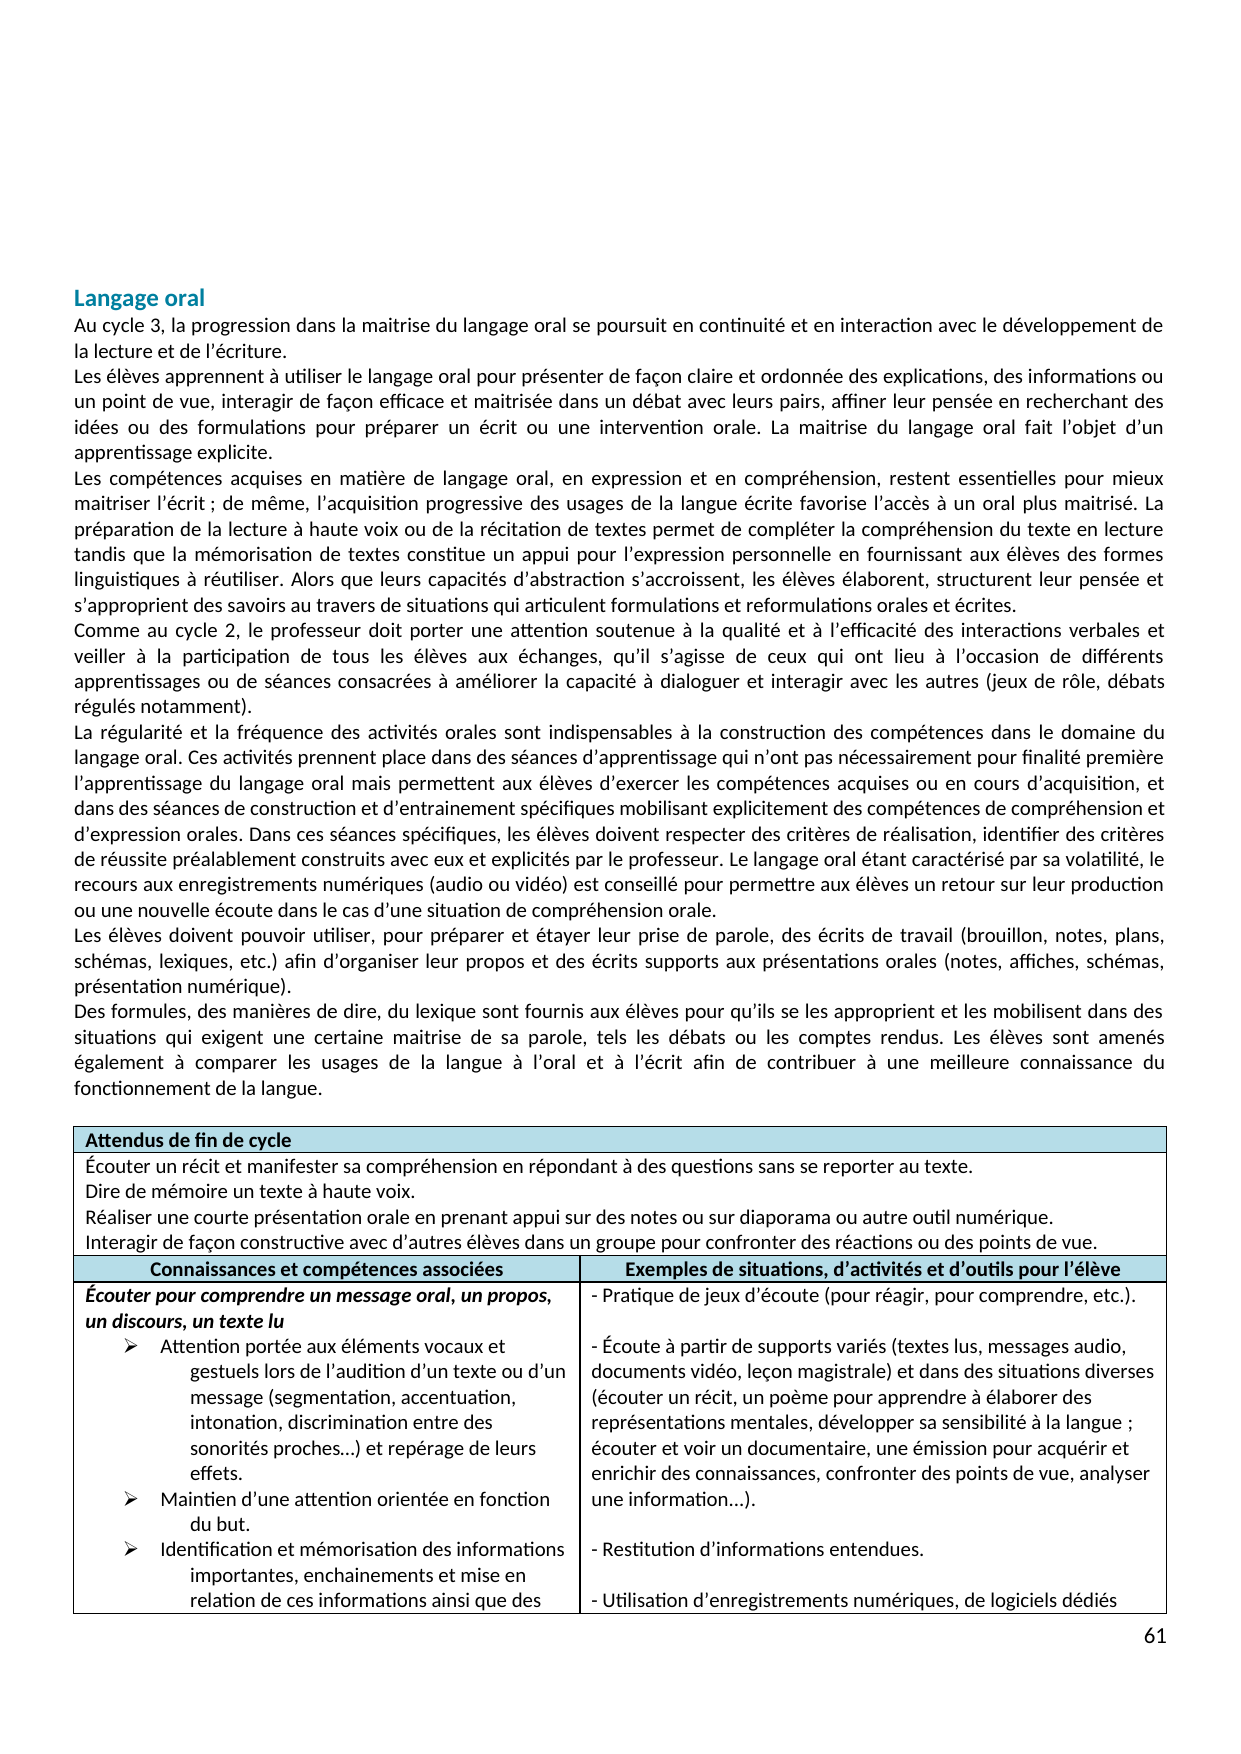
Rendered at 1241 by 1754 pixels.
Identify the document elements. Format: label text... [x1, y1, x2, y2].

table_cell Écouter pour comprendre un message oral, un propos, un discours, un texte lu Attention portée aux éléments vocaux et gestuels lors de l’audition d’un texte ou d’un message (segmentation, accentuation, intonation, discrimination entre des sonorités proches…) et repérage de leurs effets. Maintien d’une attention orientée en fonction du but. Identification et mémorisation des informations importantes, enchainements et mise en relation de ces informations ainsi que des [74, 1283, 579, 1613]
text La régularité et la fréquence des activités orales sont indispensables à la construction des compétences dans le domaine du langage oral. Ces activités prennent place dans des séances d’apprentissage qui n’ont pas nécessairement pour finalité première l’apprentissage du langage oral mais permettent aux élèves d’exercer les compétences acquises ou en cours d’acquisition, et dans des séances de construction et d’entrainement spécifiques mobilisant explicitement des compétences de compréhension et d’expression orales. Dans ces séances spécifiques, les élèves doivent respecter des critères de réalisation, identifier des critères de réussite préalablement construits avec eux et explicités par le professeur. Le langage oral étant caractérisé par sa volatilité, le recours aux enregistrements numériques (audio ou vidéo) est conseillé pour permettre aux élèves un retour sur leur production ou une nouvelle écoute dans le cas d’une situation de compréhension orale. [74, 719, 1167, 922]
text Comme au cycle 2, le professeur doit porter une attention soutenue à la qualité et à l’efficacité des interactions verbales et veiller à la participation de tous les élèves aux échanges, qu’il s’agisse de ceux qui ont lieu à l’occasion de différents apprentissages ou de séances consacrées à améliorer la capacité à dialoguer et interagir avec les autres (jeux de rôle, débats régulés notamment). [74, 617, 1167, 719]
table_cell Écouter un récit et manifester sa compréhension en répondant à des questions sans se reporter au texte. Dire de mémoire un texte à haute voix. Réaliser une courte présentation orale en prenant appui sur des notes ou sur diaporama ou autre outil numérique. Interagir de façon constructive avec d’autres élèves dans un groupe pour confronter des réactions ou des points de vue. [74, 1153, 1166, 1255]
text Au cycle 3, la progression dans la maitrise du langage oral se poursuit en continuité et en interaction avec le développement de la lecture et de l’écriture. [74, 312, 1167, 363]
table_cell Connaissances et compétences associées [74, 1256, 579, 1281]
text Les compétences acquises en matière de langage oral, en expression et en compréhension, restent essentielles pour mieux maitriser l’écrit ; de même, l’acquisition progressive des usages de la langue écrite favorise l’accès à un oral plus maitrisé. La préparation de la lecture à haute voix ou de la récitation de textes permet de compléter la compréhension du texte en lecture tandis que la mémorisation de textes constitue un appui pour l’expression personnelle en fournissant aux élèves des formes linguistiques à réutiliser. Alors que leurs capacités d’abstraction s’accroissent, les élèves élaborent, structurent leur pensée et s’approprient des savoirs au travers de situations qui articulent formulations et reformulations orales et écrites. [74, 465, 1167, 617]
text Langage oral [74, 282, 1167, 312]
text Les élèves doivent pouvoir utiliser, pour préparer et étayer leur prise de parole, des écrits de travail (brouillon, notes, plans, schémas, lexiques, etc.) afin d’organiser leur propos et des écrits supports aux présentations orales (notes, affiches, schémas, présentation numérique). [74, 922, 1167, 999]
table_cell Exemples de situations, d’activités et d’outils pour l’élève [581, 1256, 1166, 1281]
text Les élèves apprennent à utiliser le langage oral pour présenter de façon claire et ordonnée des explications, des informations ou un point de vue, interagir de façon efficace et maitrisée dans un débat avec leurs pairs, affiner leur pensée en recherchant des idées ou des formulations pour préparer un écrit ou une intervention orale. La maitrise du langage oral fait l’objet d’un apprentissage explicite. [74, 363, 1167, 465]
table_header Attendus de fin de cycle [74, 1127, 1166, 1152]
table_cell - Pratique de jeux d’écoute (pour réagir, pour comprendre, etc.). - Écoute à partir de supports variés (textes lus, messages audio, documents vidéo, leçon magistrale) et dans des situations diverses (écouter un récit, un poème pour apprendre à élaborer des représentations mentales, développer sa sensibilité à la langue ; écouter et voir un documentaire, une émission pour acquérir et enrichir des connaissances, confronter des points de vue, analyser une information...). - Restitution d’informations entendues. - Utilisation d’enregistrements numériques, de logiciels dédiés [581, 1283, 1166, 1613]
text Des formules, des manières de dire, du lexique sont fournis aux élèves pour qu’ils se les approprient et les mobilisent dans des situations qui exigent une certaine maitrise de sa parole, tels les débats ou les comptes rendus. Les élèves sont amenés également à comparer les usages de la langue à l’oral et à l’écrit afin de contribuer à une meilleure connaissance du fonctionnement de la langue. [74, 999, 1167, 1100]
